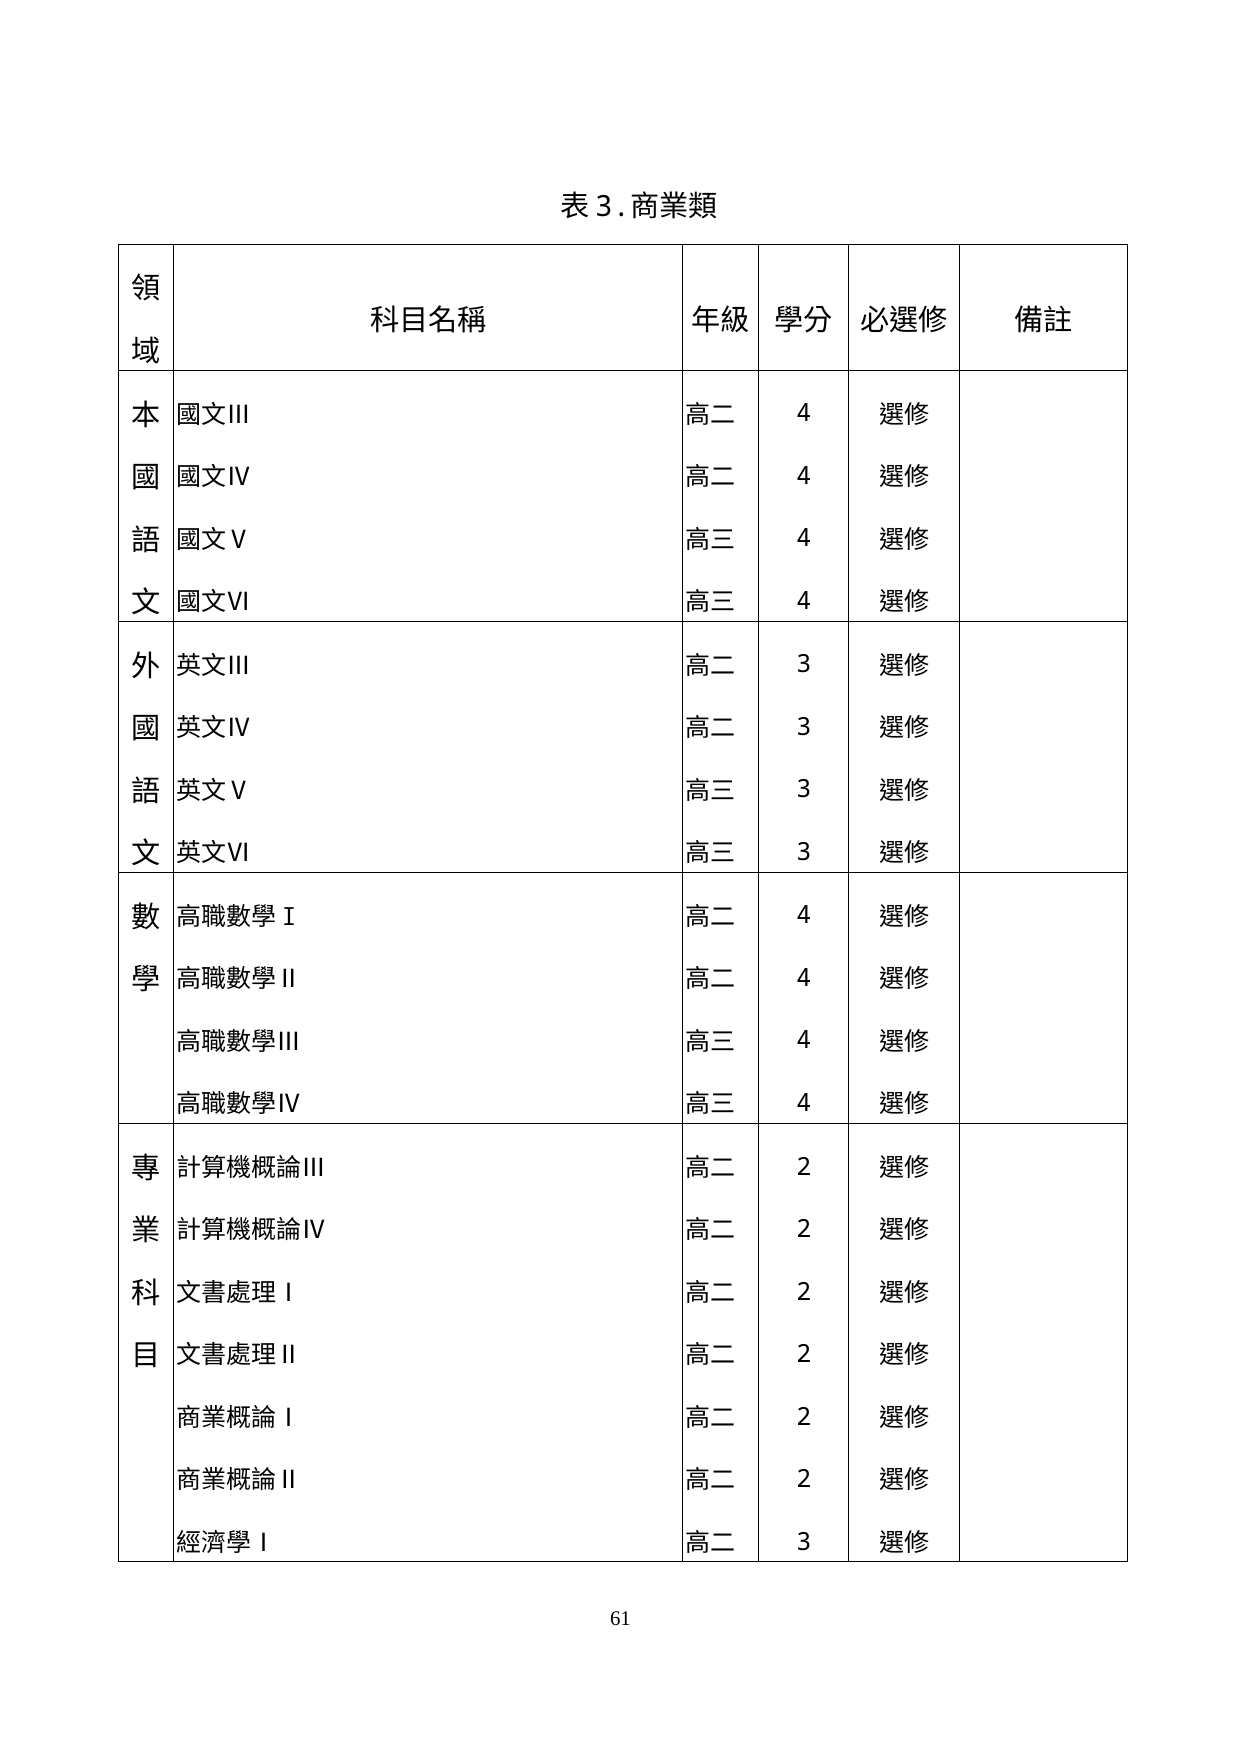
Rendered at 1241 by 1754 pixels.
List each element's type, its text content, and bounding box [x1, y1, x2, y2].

text 表3.商業類 [118, 162, 1122, 225]
table_cell 選修 選修 選修 選修 [849, 371, 959, 621]
table_cell 英文Ⅲ 英文Ⅳ 英文Ⅴ 英文Ⅵ [174, 622, 682, 872]
table_header 必選修 [849, 245, 959, 369]
table_cell 選修 選修 選修 選修 選修 選修 選修 [849, 1124, 959, 1561]
table_cell 高二 高二 高三 高三 [683, 622, 758, 872]
table_cell 4 4 4 4 [759, 873, 848, 1123]
table_cell 2 2 2 2 2 2 3 [759, 1124, 848, 1561]
table_cell [960, 371, 1127, 621]
table_cell 國文Ⅲ 國文Ⅳ 國文Ⅴ 國文Ⅵ [174, 371, 682, 621]
table_cell 高二 高二 高三 高三 [683, 371, 758, 621]
table_cell 4 4 4 4 [759, 371, 848, 621]
table_header 科目名稱 [174, 245, 682, 369]
table_cell 高二 高二 高二 高二 高二 高二 高二 [683, 1124, 758, 1561]
table_cell 本國語文 [119, 371, 173, 621]
table_cell 專業科目 [119, 1124, 173, 1561]
table_cell [960, 1124, 1127, 1561]
table_cell 3 3 3 3 [759, 622, 848, 872]
table_cell 選修 選修 選修 選修 [849, 622, 959, 872]
table_cell 高職數學I 高職數學Ⅱ 高職數學Ⅲ 高職數學Ⅳ [174, 873, 682, 1123]
table_header 領域 [119, 245, 173, 369]
table_cell 計算機概論Ⅲ 計算機概論Ⅳ 文書處理Ⅰ 文書處理Ⅱ 商業概論Ⅰ 商業概論Ⅱ 經濟學Ⅰ [174, 1124, 682, 1561]
table_cell 外國語文 [119, 622, 173, 872]
table_cell 數學 [119, 873, 173, 1123]
table_cell 高二 高二 高三 高三 [683, 873, 758, 1123]
table_cell [960, 873, 1127, 1123]
table_header 年級 [683, 245, 758, 369]
table_cell 選修 選修 選修 選修 [849, 873, 959, 1123]
table_cell [960, 622, 1127, 872]
table_header 備註 [960, 245, 1127, 369]
table_header 學分 [759, 245, 848, 369]
